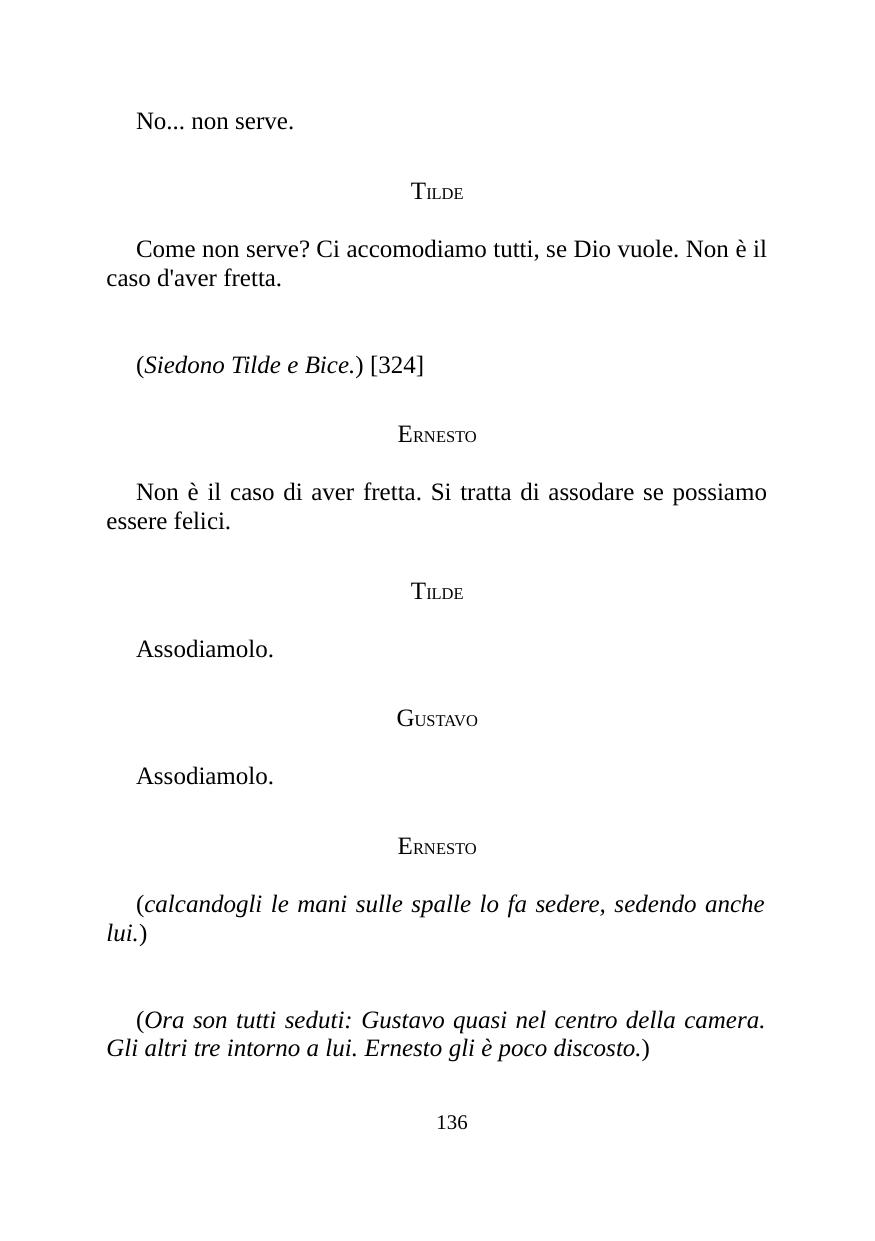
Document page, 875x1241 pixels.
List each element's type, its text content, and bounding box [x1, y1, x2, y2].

text Gustavo [106, 703, 768, 732]
text Ernesto [106, 419, 768, 448]
text Tilde [106, 176, 768, 205]
text Non è il caso di aver fretta. Si tratta di assodare se possiamo essere felici. [106, 477, 768, 535]
text Come non serve? Ci accomodiamo tutti, se Dio vuole. Non è il caso d'aver fretta. [106, 234, 768, 291]
text Assodiamolo. [106, 634, 768, 662]
text No... non serve. [106, 106, 768, 135]
text (calcandogli le mani sulle spalle lo fa sedere, sedendo anche lui.) [106, 889, 768, 946]
text Ernesto [106, 831, 768, 860]
text Tilde [106, 576, 768, 604]
text (Ora son tutti seduti: Gustavo quasi nel centro della camera. Gli altri tre intorno a lui. Ernesto gli è poco discosto.) [106, 1005, 768, 1062]
text Assodiamolo. [106, 761, 768, 790]
text (Siedono Tilde e Bice.) [324] [106, 350, 768, 378]
